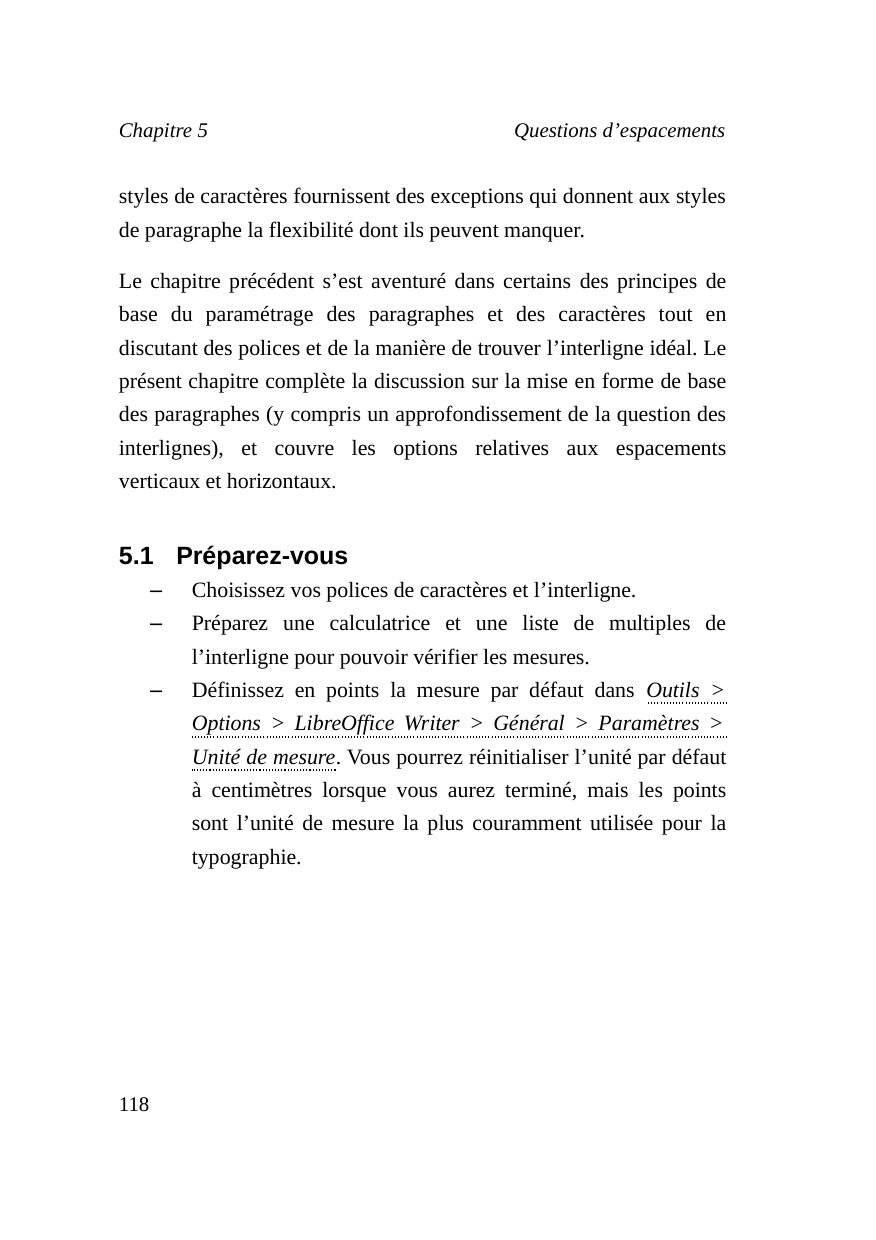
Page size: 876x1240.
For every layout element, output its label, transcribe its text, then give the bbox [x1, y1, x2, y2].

text styles de caractères fournissent des exceptions qui donnent aux styles de paragraphe la flexibilité dont ils peuvent manquer. [119, 177, 727, 244]
subtitle Préparez-vous [119, 537, 727, 571]
list Définissez en points la mesure par défaut dans Outils > Options > LibreOffice Writer > Général > Paramètres > Unité de mesure. Vous pourrez réinitialiser l’unité par défaut à centimètres lorsque vous aurez terminé, mais les points sont l’unité de mesure la plus couramment utilisée pour la typographie. [150, 671, 727, 871]
text Le chapitre précédent s’est aventuré dans certains des principes de base du paramétrage des paragraphes et des caractères tout en discutant des polices et de la manière de trouver l’interligne idéal. Le présent chapitre complète la discussion sur la mise en forme de base des paragraphes (y compris un approfondissement de la question des interlignes), et couvre les options relatives aux espacements verticaux et horizontaux. [119, 262, 727, 495]
list Préparez une calculatrice et une liste de multiples de l’interligne pour pouvoir vérifier les mesures. [150, 604, 727, 671]
list Choisissez vos polices de caractères et l’interligne. [150, 571, 727, 604]
